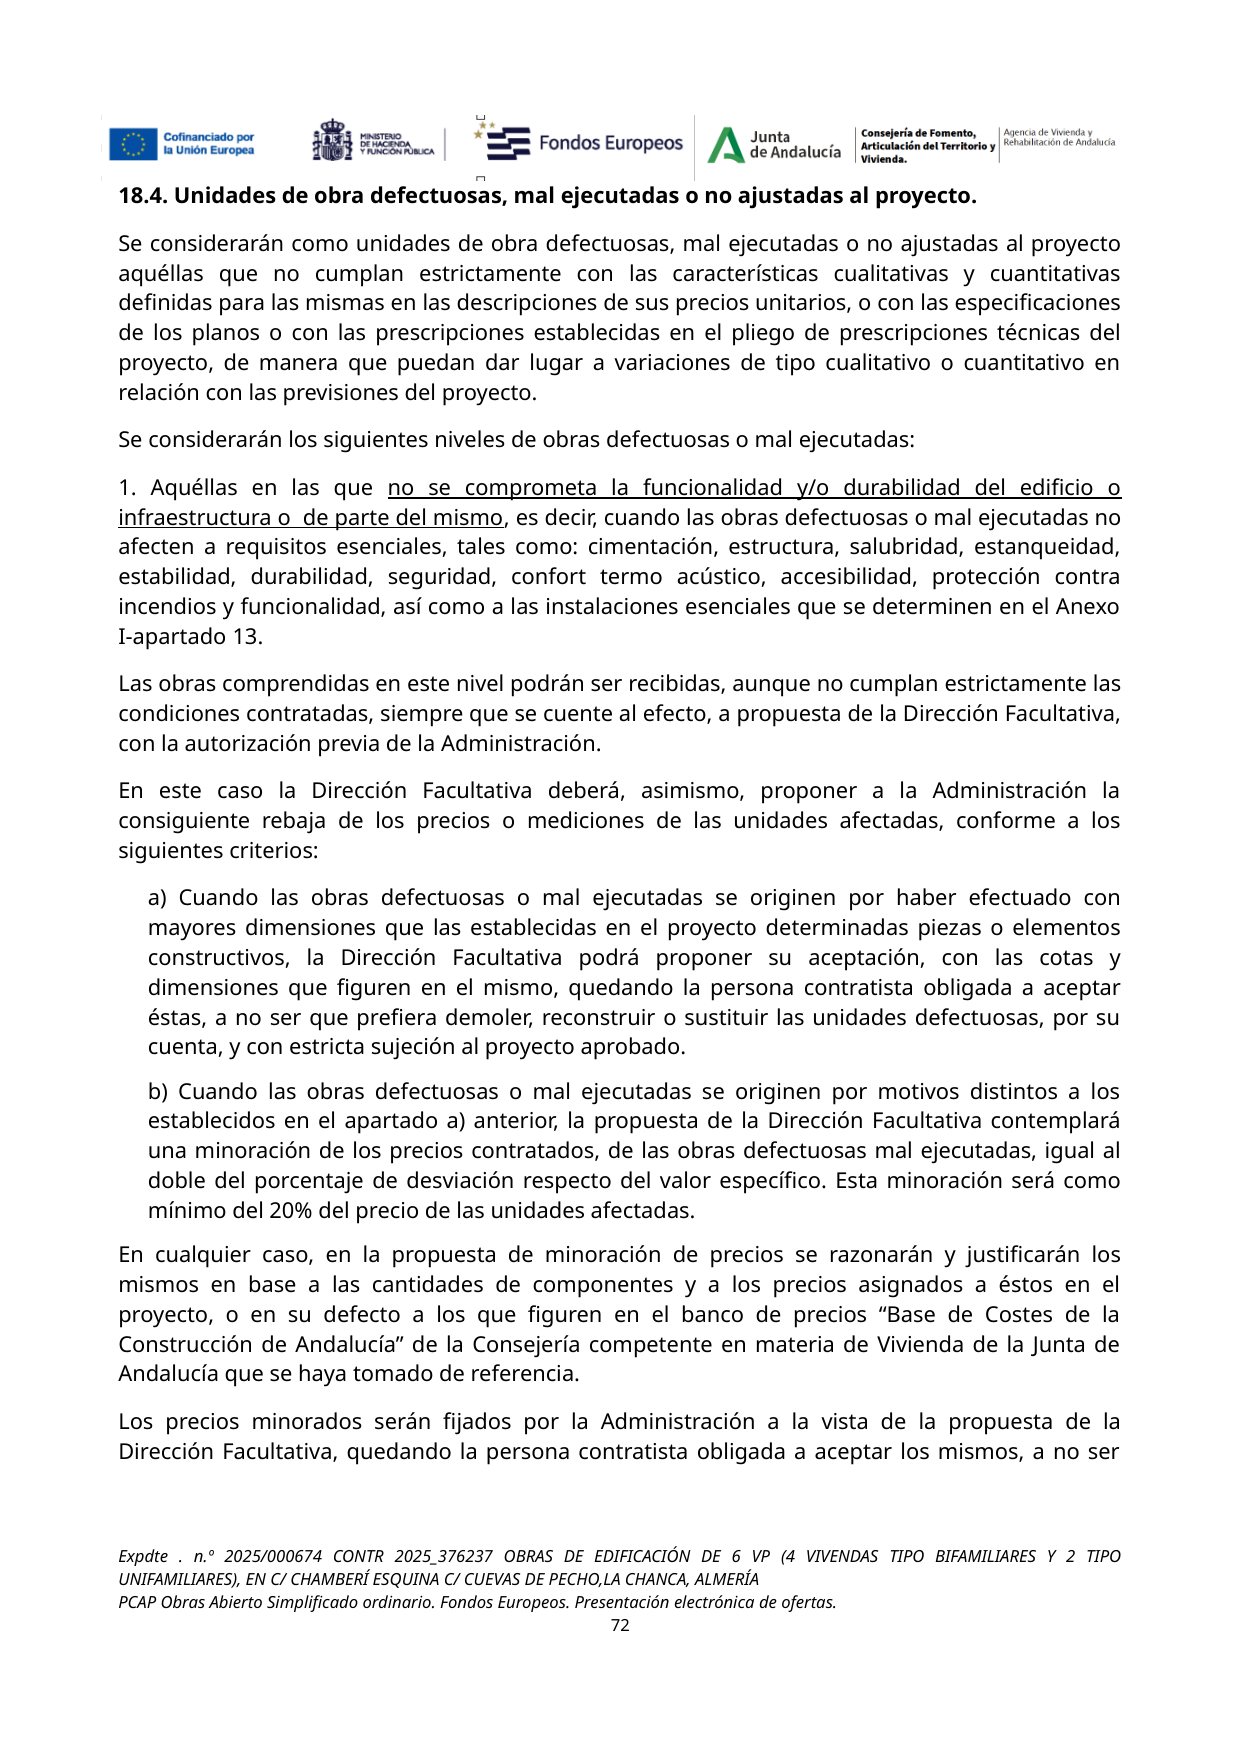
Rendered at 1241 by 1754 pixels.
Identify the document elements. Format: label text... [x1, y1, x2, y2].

text Se considerarán los siguientes niveles de obras defectuosas o mal ejecutadas: [118, 424, 1122, 454]
picture [101, 112, 1128, 181]
text Se considerarán como unidades de obra defectuosas, mal ejecutadas o no ajustadas al proyecto aquéllas que no cumplan estrictamente con las características cualitativas y cuantitativas definidas para las mismas en las descripciones de sus precios unitarios, o con las especificaciones de los planos o con las prescripciones establecidas en el pliego de prescripciones técnicas del proyecto, de manera que puedan dar lugar a variaciones de tipo cualitativo o cuantitativo en relación con las previsiones del proyecto. [118, 228, 1122, 406]
text b) Cuando las obras defectuosas o mal ejecutadas se originen por motivos distintos a los establecidos en el apartado a) anterior, la propuesta de la Dirección Facultativa contemplará una minoración de los precios contratados, de las obras defectuosas mal ejecutadas, igual al doble del porcentaje de desviación respecto del valor específico. Esta minoración será como mínimo del 20% del precio de las unidades afectadas. [148, 1076, 1122, 1224]
text a) Cuando las obras defectuosas o mal ejecutadas se originen por haber efectuado con mayores dimensiones que las establecidas en el proyecto determinadas piezas o elementos constructivos, la Dirección Facultativa podrá proponer su aceptación, con las cotas y dimensiones que figuren en el mismo, quedando la persona contratista obligada a aceptar éstas, a no ser que prefiera demoler, reconstruir o sustituir las unidades defectuosas, por su cuenta, y con estricta sujeción al proyecto aprobado. [148, 882, 1122, 1061]
text Las obras comprendidas en este nivel podrán ser recibidas, aunque no cumplan estrictamente las condiciones contratadas, siempre que se cuente al efecto, a propuesta de la Dirección Facultativa, con la autorización previa de la Administración. [118, 668, 1122, 757]
text En este caso la Dirección Facultativa deberá, asimismo, proponer a la Administración la consiguiente rebaja de los precios o mediciones de las unidades afectadas, conforme a los siguientes criterios: [118, 775, 1122, 864]
text En cualquier caso, en la propuesta de minoración de precios se razonarán y justificarán los mismos en base a las cantidades de componentes y a los precios asignados a éstos en el proyecto, o en su defecto a los que figuren en el banco de precios “Base de Costes de la Construcción de Andalucía” de la Consejería competente en materia de Vivienda de la Junta de Andalucía que se haya tomado de referencia. [118, 1239, 1122, 1388]
text Los precios minorados serán fijados por la Administración a la vista de la propuesta de la Dirección Facultativa, quedando la persona contratista obligada a aceptar los mismos, a no ser [118, 1406, 1122, 1465]
subtitle 18.4. Unidades de obra defectuosas, mal ejecutadas o no ajustadas al proyecto. [118, 181, 1122, 210]
text 1. Aquéllas en las que no se comprometa la funcionalidad y/o durabilidad del edificio o infraestructura o de parte del mismo, es decir, cuando las obras defectuosas o mal ejecutadas no afecten a requisitos esenciales, tales como: cimentación, estructura, salubridad, estanqueidad, estabilidad, durabilidad, seguridad, confort termo acústico, accesibilidad, protección contra incendios y funcionalidad, así como a las instalaciones esenciales que se determinen en el Anexo I-apartado 13. [118, 472, 1122, 650]
